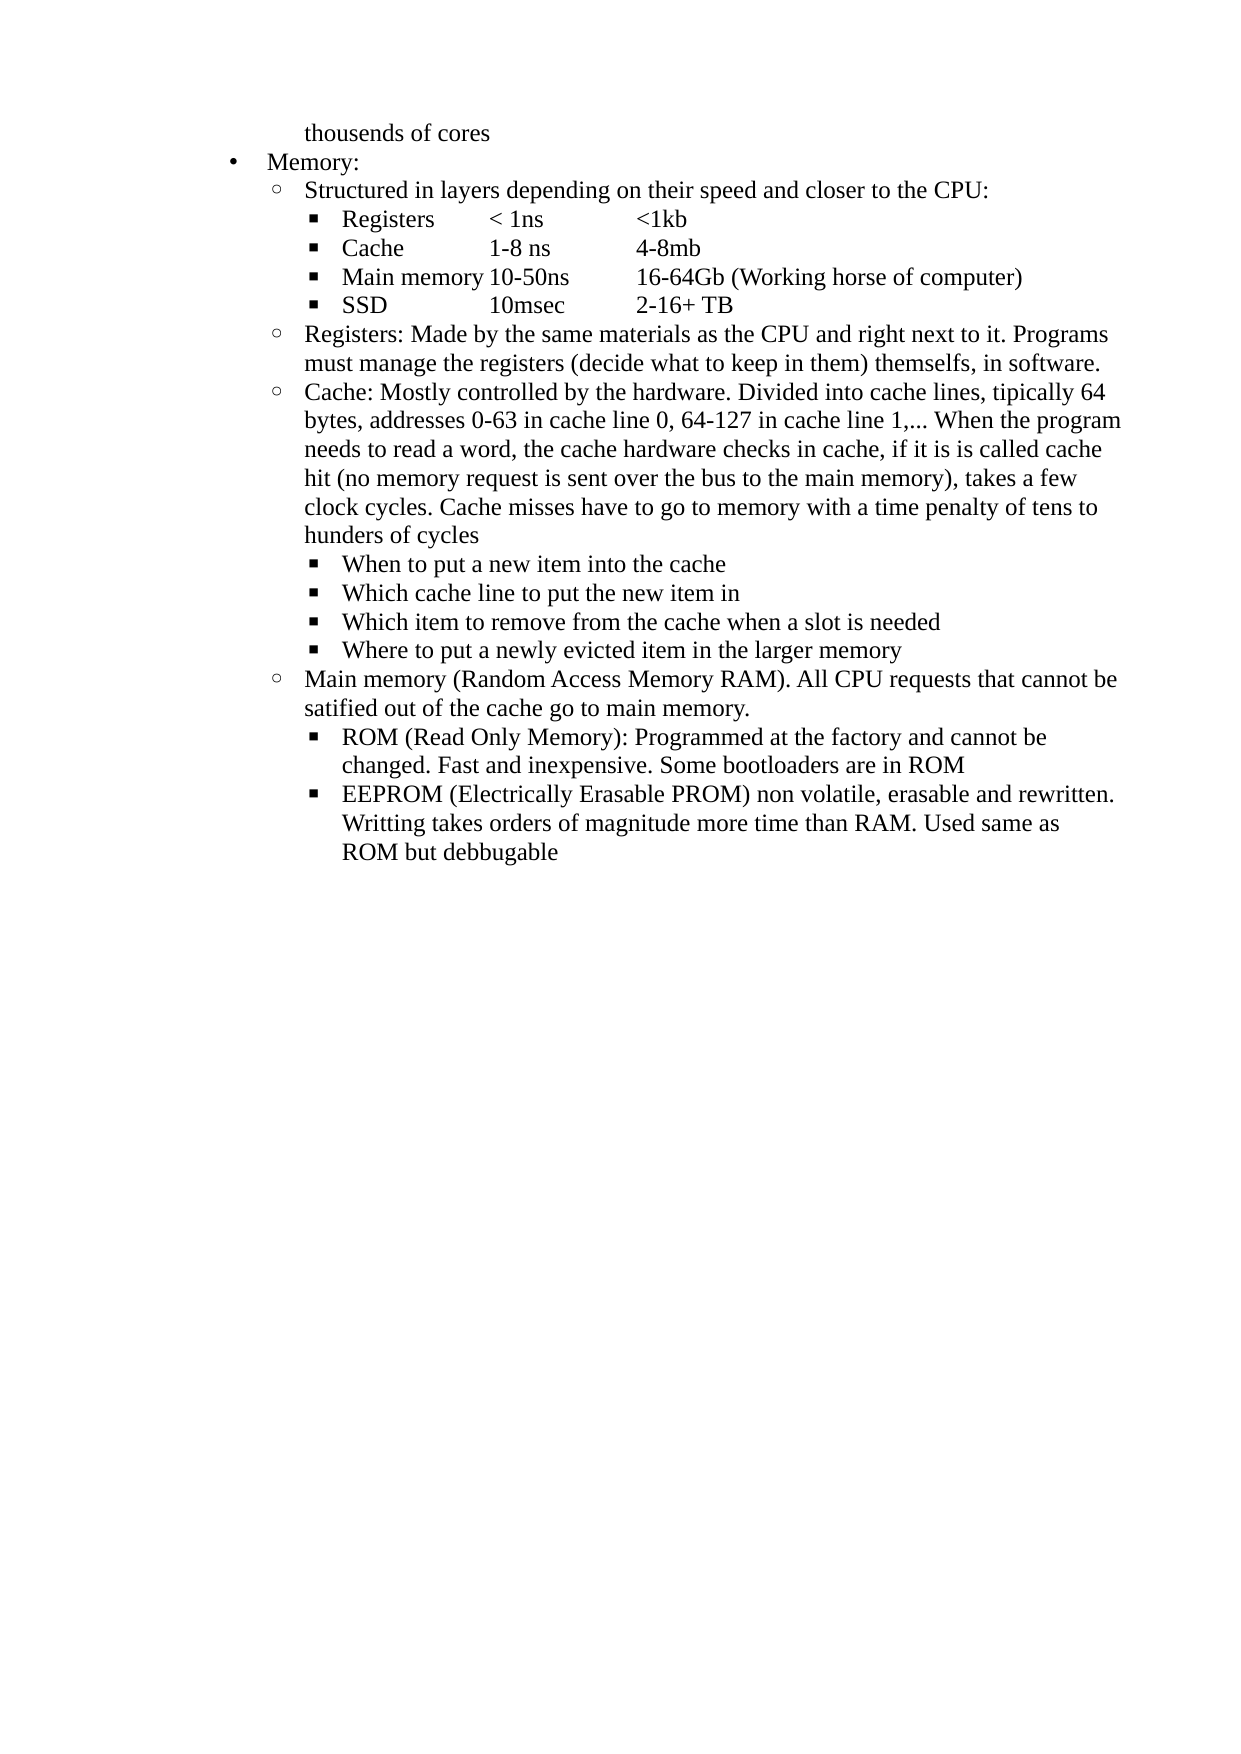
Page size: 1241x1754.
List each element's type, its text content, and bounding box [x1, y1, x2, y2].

list Cache: Mostly controlled by the hardware. Divided into cache lines, tipically 64 bytes, addresses 0-63 in cache line 0, 64-127 in cache line 1,... When the program needs to read a word, the cache hardware checks in cache, if it is is called cache hit (no memory request is sent over the bus to the main memory), takes a few clock cycles. Cache misses have to go to memory with a time penalty of tens to hunders of cycles [267, 377, 1122, 549]
list Registers < 1ns <1kb [304, 204, 1122, 233]
list Structured in layers depending on their speed and closer to the CPU: [267, 176, 1122, 204]
list Which item to remove from the cache when a slot is needed [304, 607, 1122, 636]
list Registers: Made by the same materials as the CPU and right next to it. Programs must manage the registers (decide what to keep in them) themselfs, in software. [267, 319, 1122, 377]
list When to put a new item into the cache [304, 549, 1122, 578]
list Which cache line to put the new item in [304, 578, 1122, 607]
list thousends of cores [267, 118, 1122, 147]
list Main memory (Random Access Memory RAM). All CPU requests that cannot be satified out of the cache go to main memory. [267, 664, 1122, 722]
list Memory: [229, 147, 1122, 176]
list SSD 10msec 2-16+ TB [304, 291, 1122, 319]
list Where to put a newly evicted item in the larger memory [304, 636, 1122, 664]
list Cache 1-8 ns 4-8mb [304, 233, 1122, 262]
list EEPROM (Electrically Erasable PROM) non volatile, erasable and rewritten. Writting takes orders of magnitude more time than RAM. Used same as ROM but debbugable [304, 779, 1122, 866]
list ROM (Read Only Memory): Programmed at the factory and cannot be changed. Fast and inexpensive. Some bootloaders are in ROM [304, 722, 1122, 779]
list Main memory 10-50ns 16-64Gb (Working horse of computer) [304, 262, 1122, 291]
